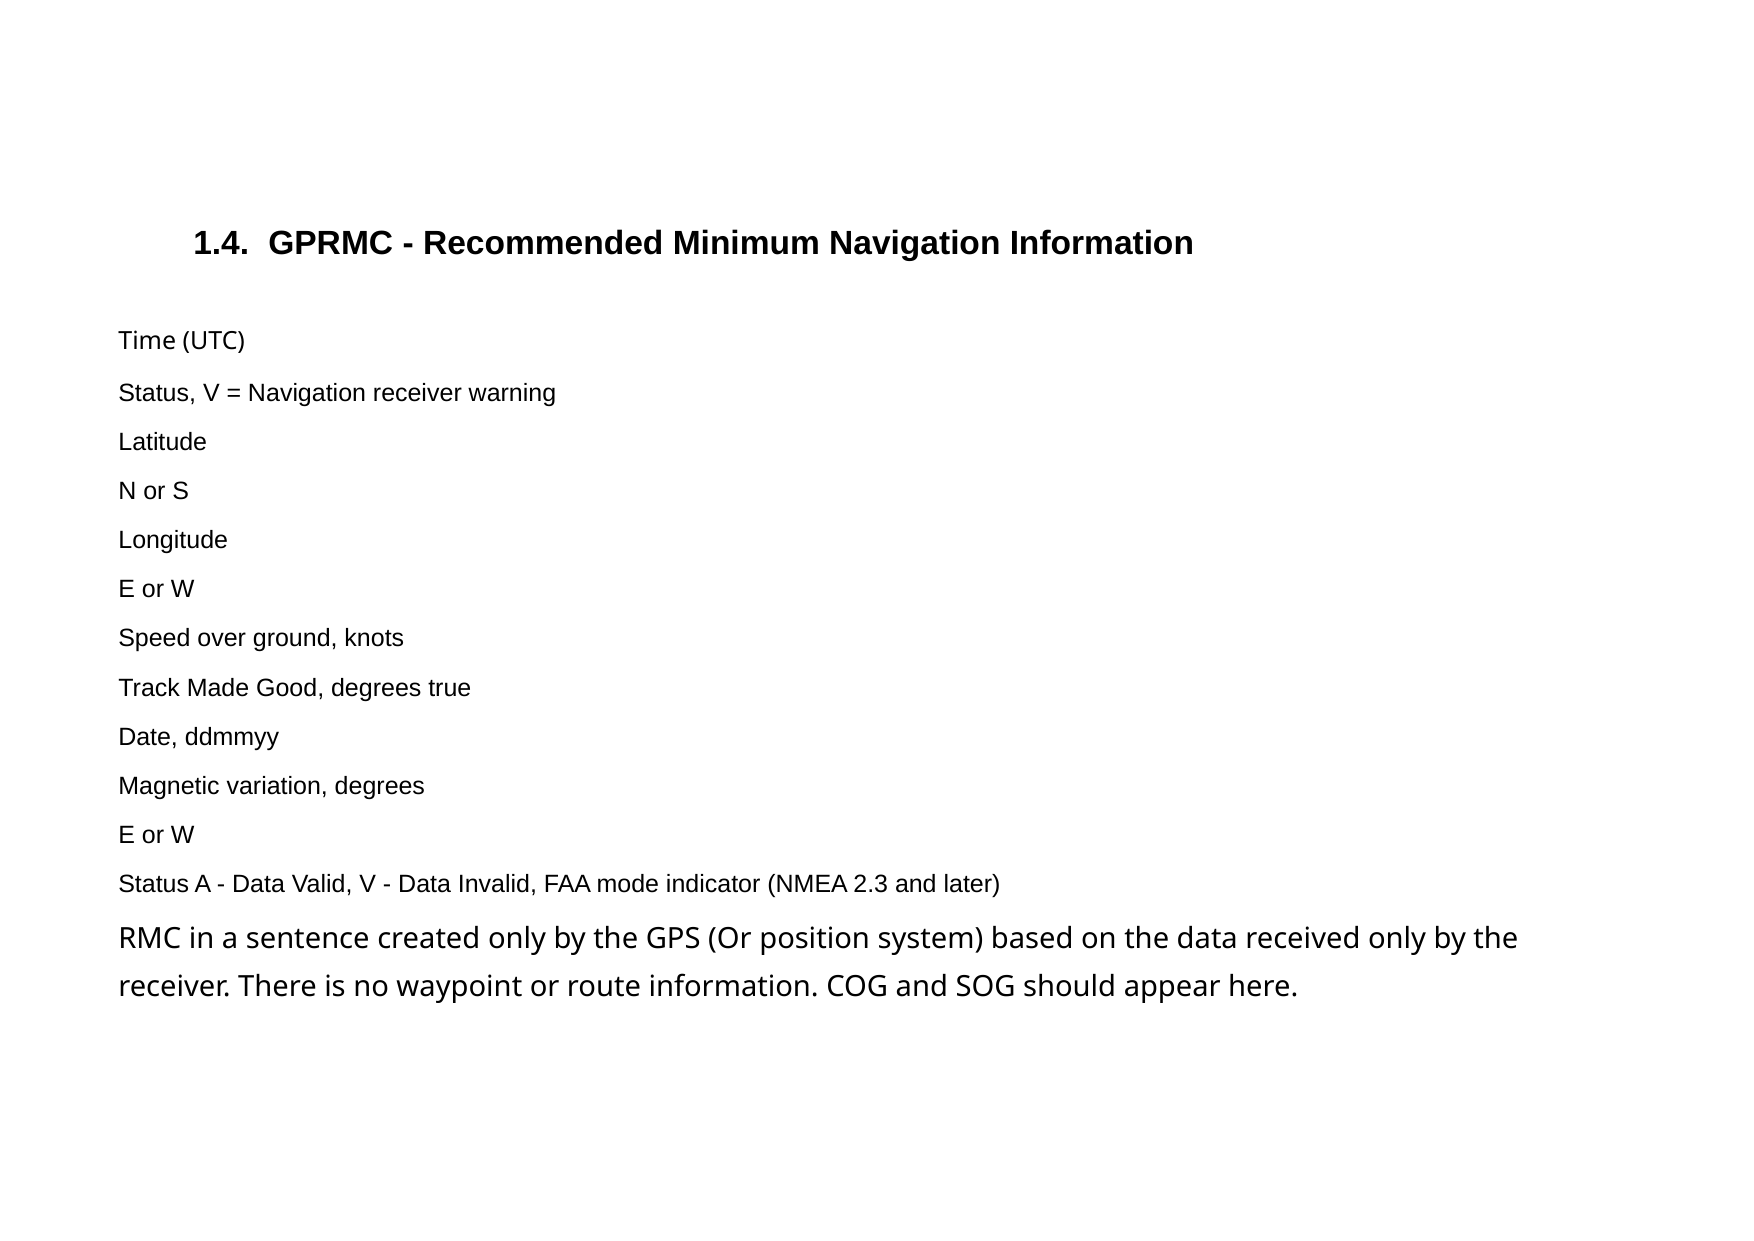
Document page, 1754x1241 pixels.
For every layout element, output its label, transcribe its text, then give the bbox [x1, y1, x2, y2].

text Speed over ground, knots [118, 623, 1636, 652]
text E or W [118, 820, 1636, 848]
text Longitude [118, 525, 1636, 554]
text Track Made Good, degrees true [118, 672, 1636, 701]
text Date, ddmmyy [118, 722, 1636, 750]
text N or S [118, 476, 1636, 505]
text E or W [118, 574, 1636, 603]
text Status A - Data Valid, V - Data Invalid, FAA mode indicator (NMEA 2.3 and later) [118, 869, 1636, 897]
subtitle GPRMC - Recommended Minimum Navigation Information [193, 222, 1636, 261]
text Status, V = Navigation receiver warning [118, 378, 1636, 407]
text Magnetic variation, degrees [118, 771, 1636, 799]
text Time (UTC) [118, 323, 1636, 357]
text RMC in a sentence created only by the GPS (Or position system) based on the data received only by the receiver. There is no waypoint or route information. COG and SOG should appear here. [118, 918, 1636, 1005]
text Latitude [118, 427, 1636, 456]
